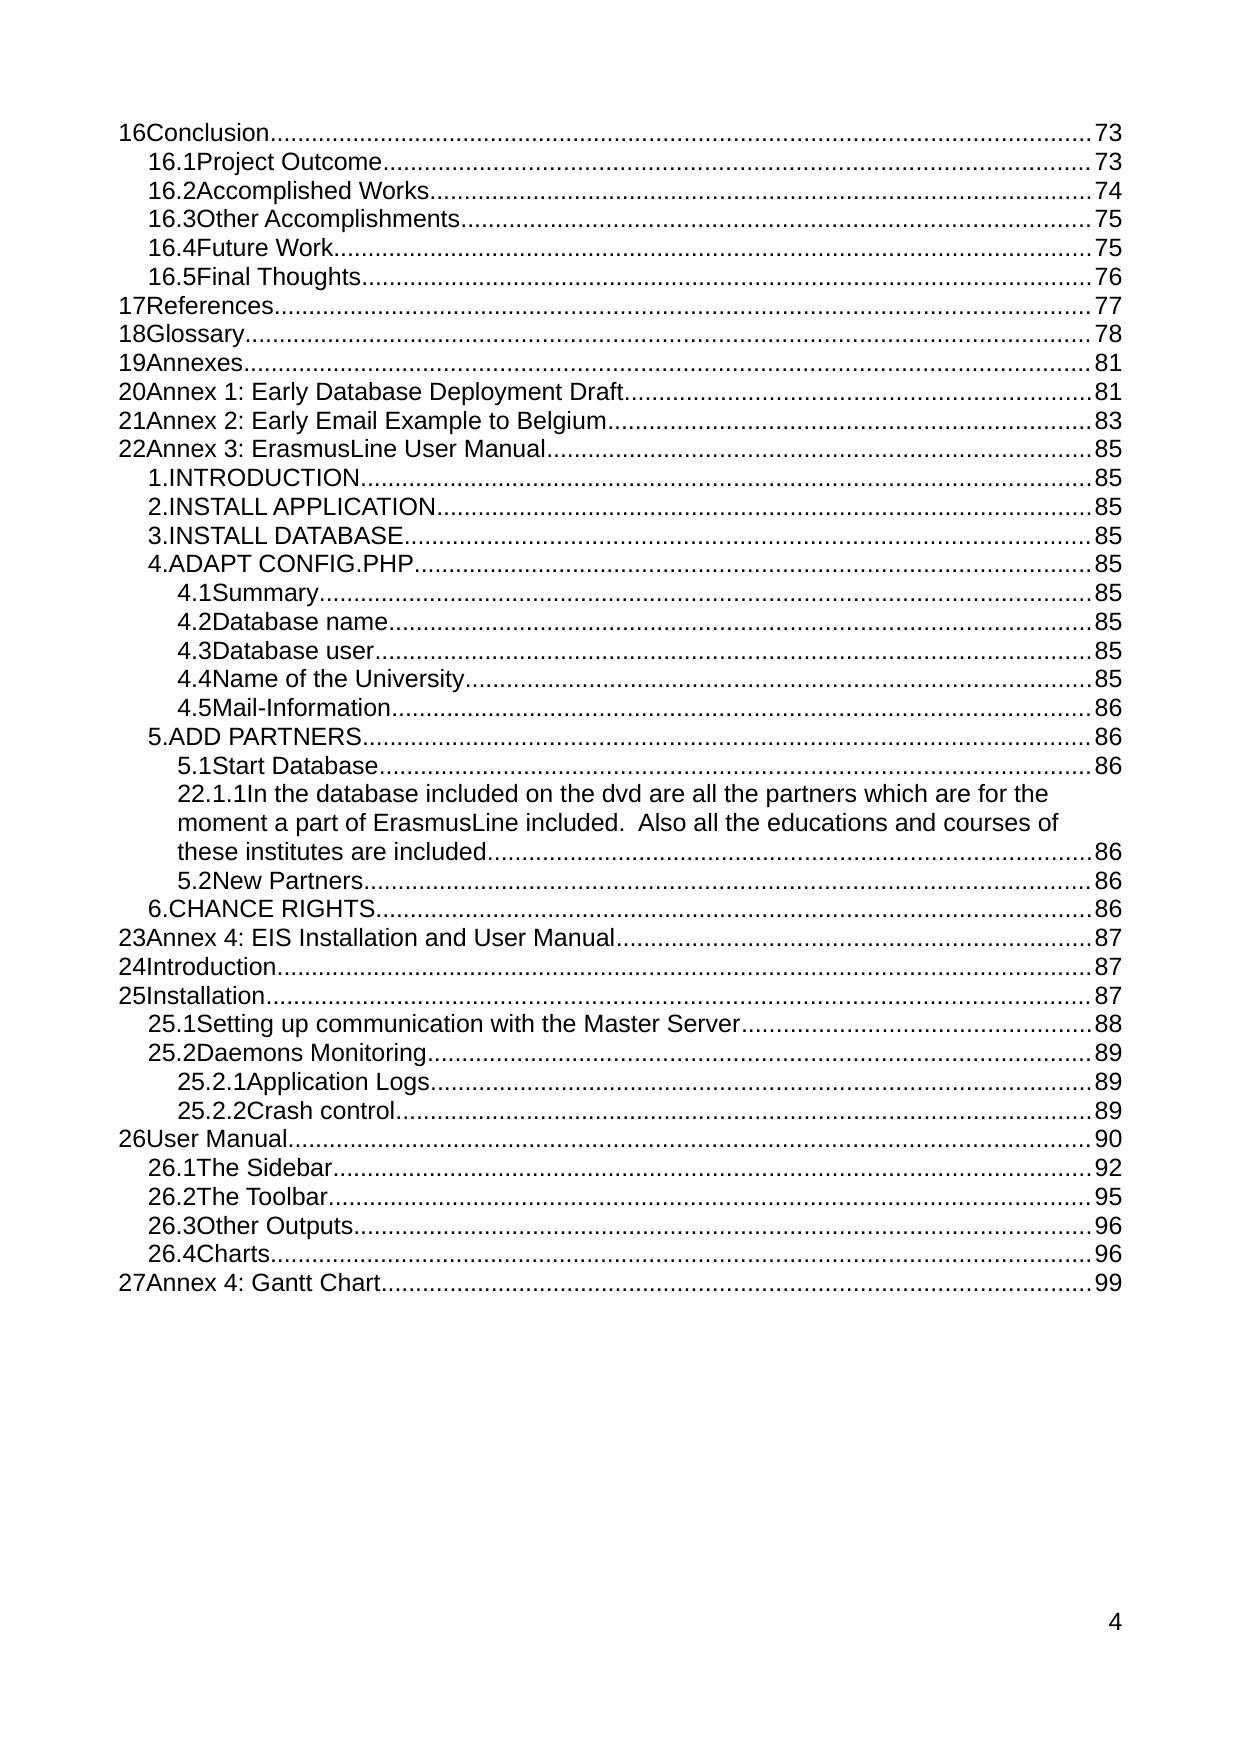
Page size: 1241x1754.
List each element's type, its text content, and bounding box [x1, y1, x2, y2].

text 16.4Future Work 75 [148, 233, 1122, 262]
text 22.1.1In the database included on the dvd are all the partners which are for the moment a part of ErasmusLine included. Also all the educations and courses of these institutes are included. 86 [177, 779, 1122, 866]
text 26.4Charts 96 [148, 1239, 1122, 1268]
text 4.5Mail-Information 86 [177, 693, 1122, 722]
text 24Introduction 87 [118, 952, 1122, 981]
text 1.INTRODUCTION 85 [148, 463, 1122, 492]
text 25Installation 87 [118, 981, 1122, 1009]
text 2.INSTALL APPLICATION 85 [148, 492, 1122, 521]
text 16.5Final Thoughts 76 [148, 262, 1122, 291]
text 4.3Database user 85 [177, 636, 1122, 664]
text 5.ADD PARTNERS 86 [148, 722, 1122, 751]
text 25.1Setting up communication with the Master Server 88 [148, 1009, 1122, 1038]
text 16.2Accomplished Works 74 [148, 176, 1122, 204]
text 16Conclusion 73 [118, 118, 1122, 147]
text 26.2The Toolbar 95 [148, 1182, 1122, 1211]
text 25.2.1Application Logs 89 [177, 1067, 1122, 1096]
text 23Annex 4: EIS Installation and User Manual 87 [118, 923, 1122, 952]
text 5.2New Partners 86 [177, 866, 1122, 894]
text 20Annex 1: Early Database Deployment Draft 81 [118, 377, 1122, 406]
text 26.1The Sidebar 92 [148, 1153, 1122, 1182]
text 19Annexes 81 [118, 348, 1122, 377]
text 26.3Other Outputs 96 [148, 1211, 1122, 1239]
text 26User Manual 90 [118, 1124, 1122, 1153]
text 27Annex 4: Gantt Chart 99 [118, 1268, 1122, 1297]
text 4.ADAPT CONFIG.PHP 85 [148, 549, 1122, 578]
text 25.2Daemons Monitoring 89 [148, 1038, 1122, 1067]
text 3.INSTALL DATABASE 85 [148, 521, 1122, 549]
text 5.1Start Database 86 [177, 751, 1122, 779]
text 4.1Summary 85 [177, 578, 1122, 607]
text 22Annex 3: ErasmusLine User Manual 85 [118, 434, 1122, 463]
text 17References 77 [118, 291, 1122, 319]
text 16.1Project Outcome 73 [148, 147, 1122, 176]
text 25.2.2Crash control 89 [177, 1096, 1122, 1124]
text 16.3Other Accomplishments 75 [148, 204, 1122, 233]
text 6.CHANCE RIGHTS 86 [148, 894, 1122, 923]
text 21Annex 2: Early Email Example to Belgium 83 [118, 406, 1122, 434]
text 18Glossary 78 [118, 319, 1122, 348]
text 4.4Name of the University 85 [177, 664, 1122, 693]
text 4.2Database name 85 [177, 607, 1122, 636]
